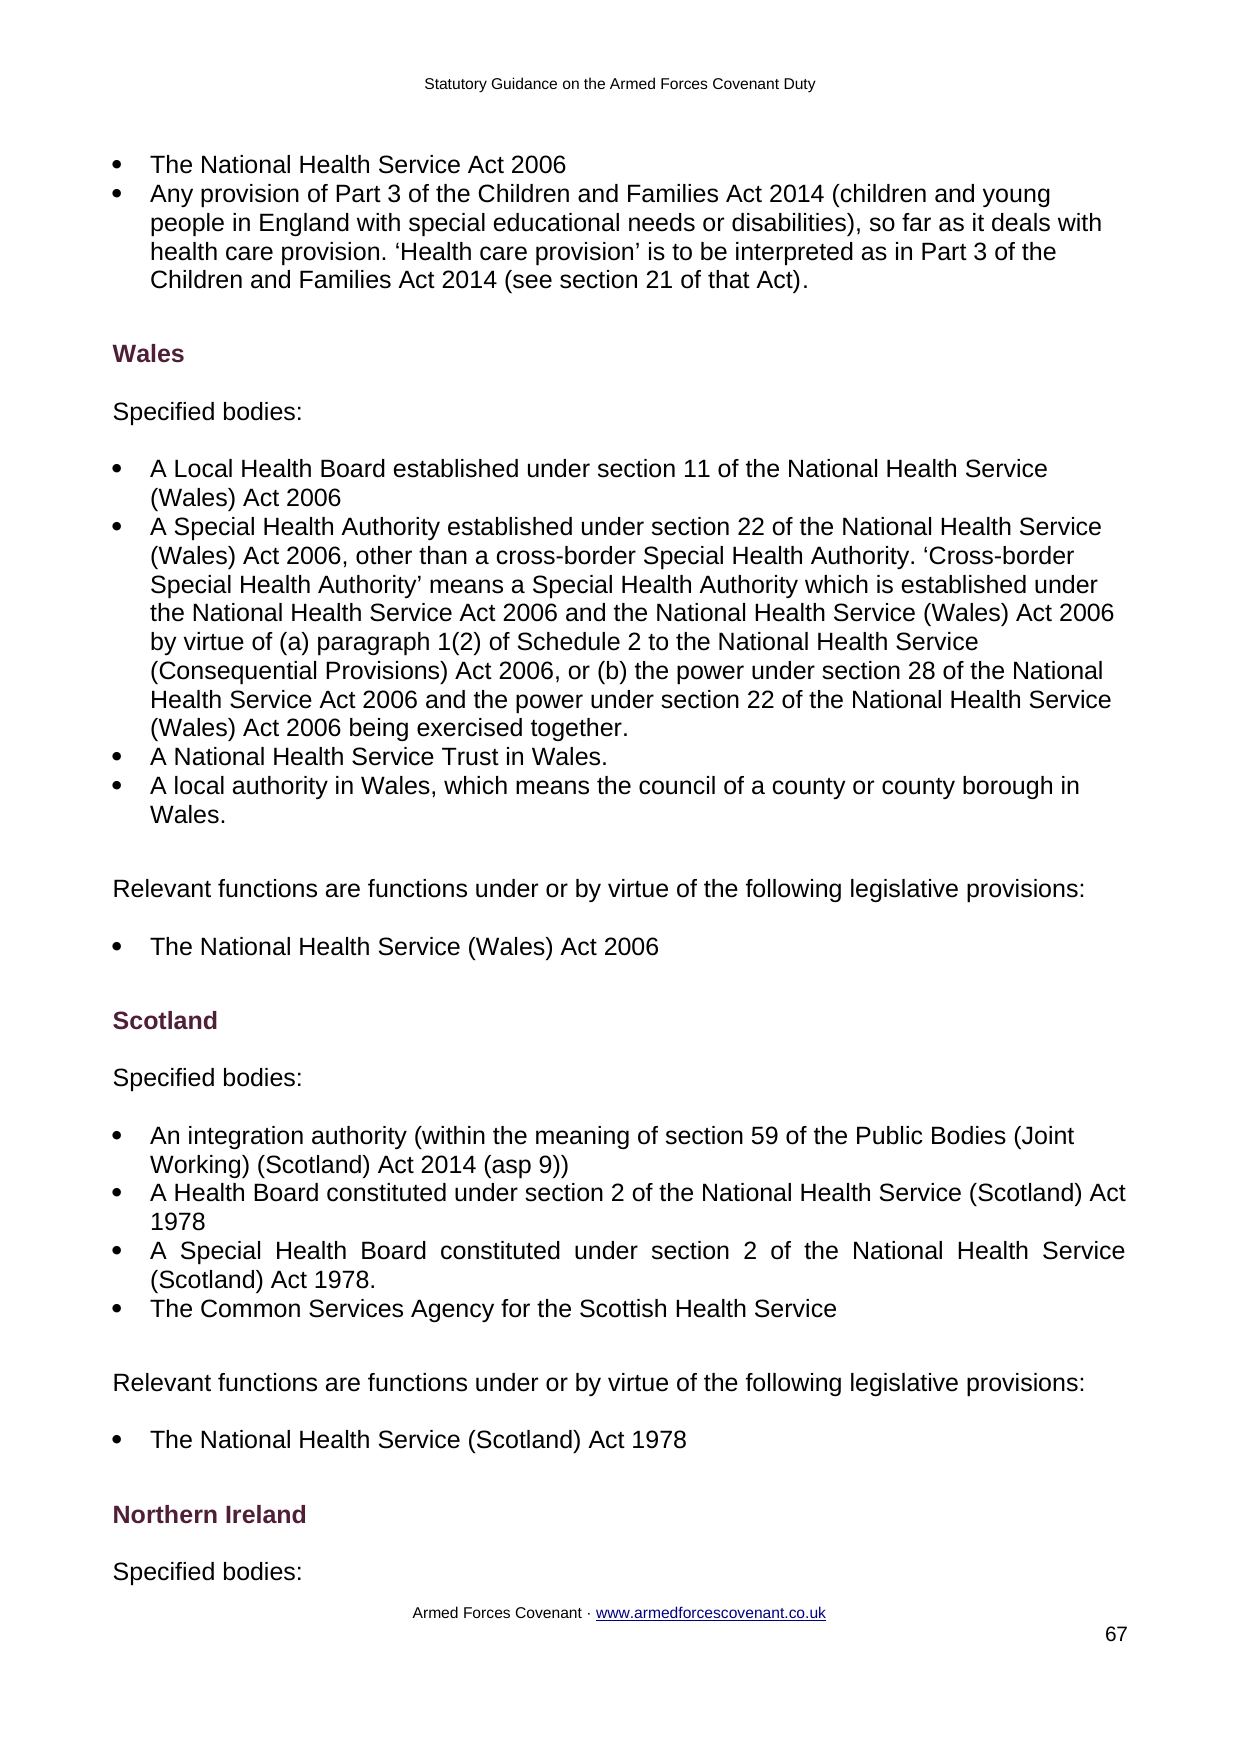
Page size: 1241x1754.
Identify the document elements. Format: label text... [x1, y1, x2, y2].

list The National Health Service Act 2006 [112, 150, 1128, 179]
list The Common Services Agency for the Scottish Health Service [112, 1293, 1128, 1322]
subtitle Specified bodies: [112, 1063, 1128, 1092]
subtitle Specified bodies: [112, 1557, 1128, 1586]
list The National Health Service (Wales) Act 2006 [112, 931, 1128, 960]
list An integration authority (within the meaning of section 59 of the Public Bodies (Joint Working) (Scotland) Act 2014 (asp 9)) [112, 1121, 1128, 1178]
list A Special Health Board constituted under section 2 of the National Health Service (Scotland) Act 1978. [112, 1236, 1128, 1293]
text Relevant functions are functions under or by virtue of the following legislative provisions: [112, 874, 1128, 903]
list A National Health Service Trust in Wales. [112, 742, 1128, 771]
list A Special Health Authority established under section 22 of the National Health Service (Wales) Act 2006, other than a cross-border Special Health Authority. ‘Cross-border Special Health Authority’ means a Special Health Authority which is established under the National Health Service Act 2006 and the National Health Service (Wales) Act 2006 by virtue of (a) paragraph 1(2) of Schedule 2 to the National Health Service (Consequential Provisions) Act 2006, or (b) the power under section 28 of the National Health Service Act 2006 and the power under section 22 of the National Health Service (Wales) Act 2006 being exercised together. [112, 512, 1128, 742]
subtitle Northern Ireland [112, 1499, 1128, 1528]
list A local authority in Wales, which means the council of a county or county borough in Wales. [112, 771, 1128, 828]
text Relevant functions are functions under or by virtue of the following legislative provisions: [112, 1368, 1128, 1397]
subtitle Wales [112, 339, 1128, 368]
list The National Health Service (Scotland) Act 1978 [112, 1425, 1128, 1454]
list A Local Health Board established under section 11 of the National Health Service (Wales) Act 2006 [112, 454, 1128, 512]
list Any provision of Part 3 of the Children and Families Act 2014 (children and young people in England with special educational needs or disabilities), so far as it deals with health care provision. ‘Health care provision’ is to be interpreted as in Part 3 of the Children and Families Act 2014 (see section 21 of that Act). [112, 179, 1128, 294]
subtitle Scotland [112, 1006, 1128, 1034]
subtitle Specified bodies: [112, 397, 1128, 426]
list A Health Board constituted under section 2 of the National Health Service (Scotland) Act 1978 [112, 1178, 1128, 1236]
